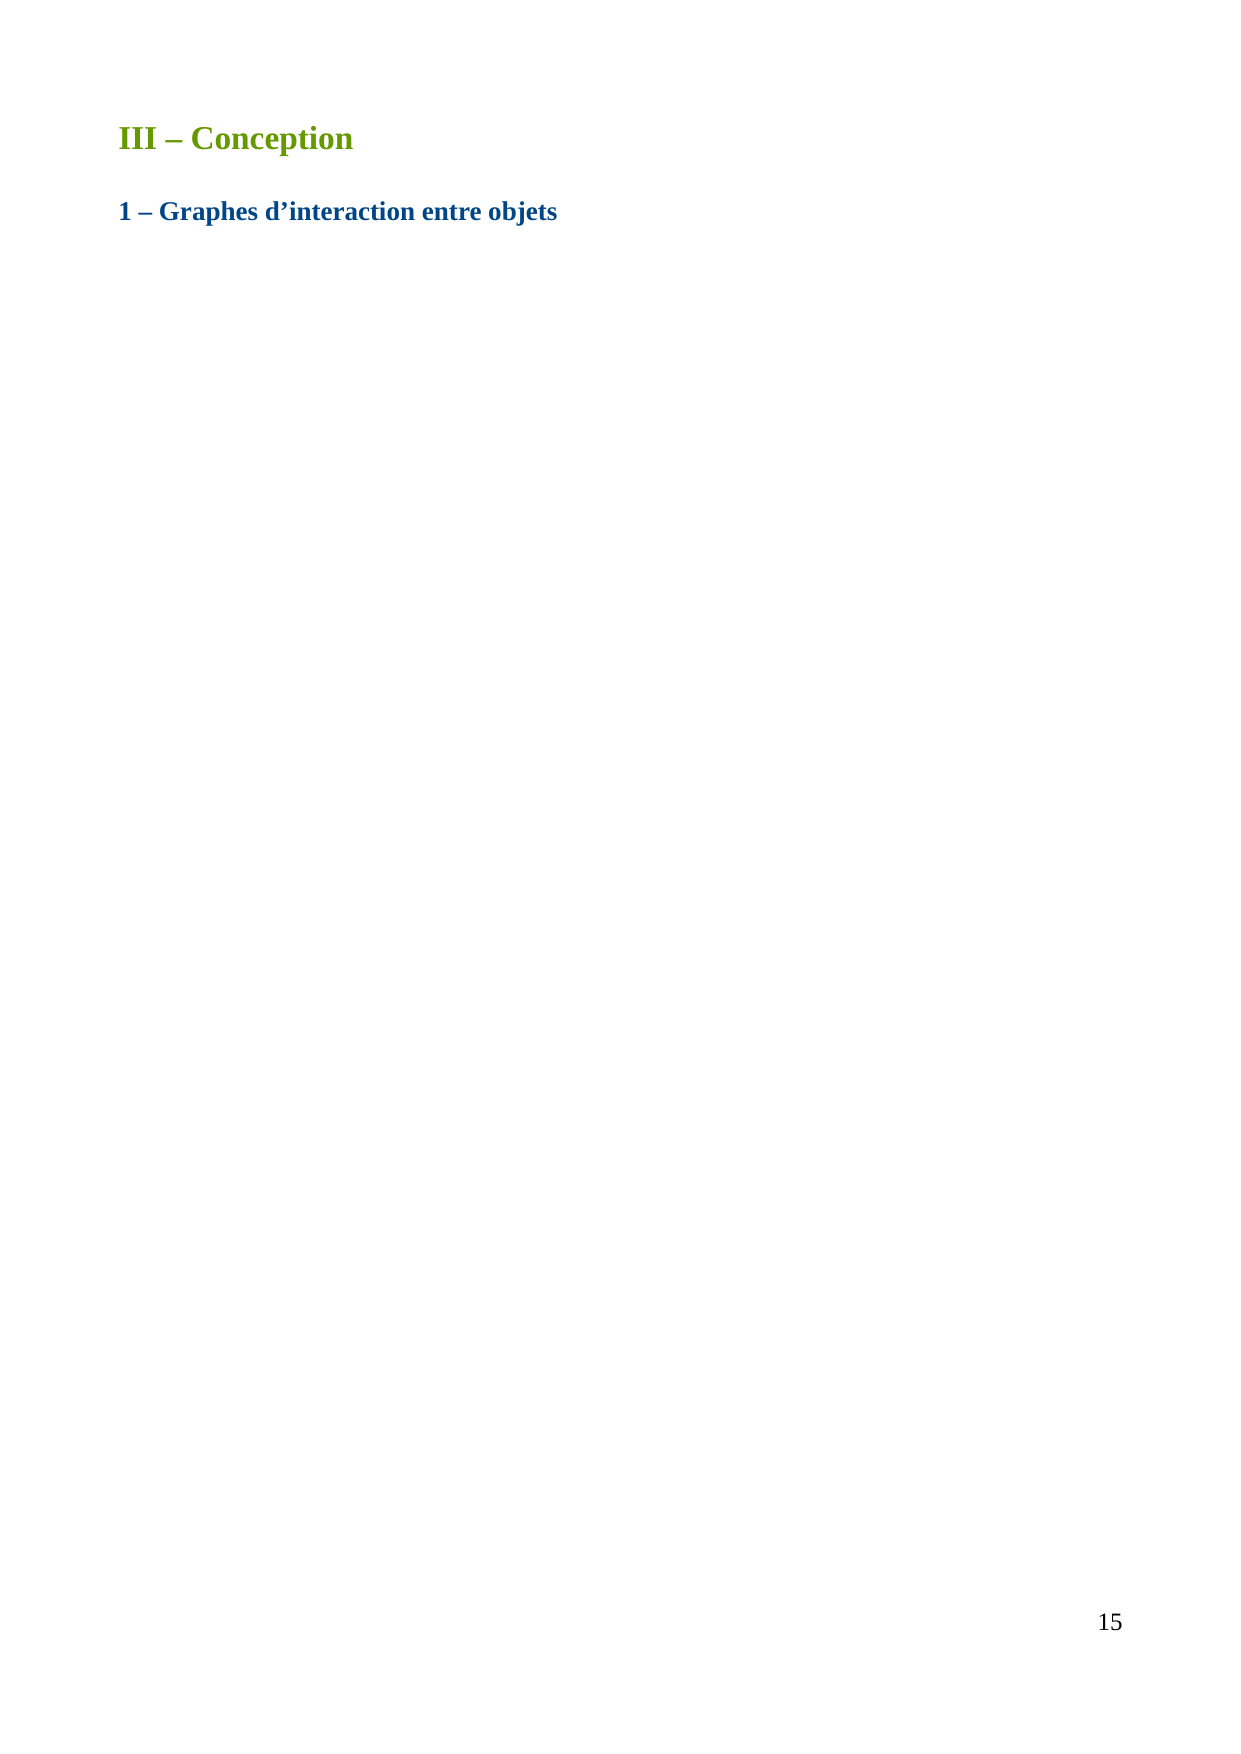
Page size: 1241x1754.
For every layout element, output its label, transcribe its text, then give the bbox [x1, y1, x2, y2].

text 1 – Graphes d’interaction entre objets [118, 195, 1122, 226]
text III – Conception [118, 118, 1122, 156]
